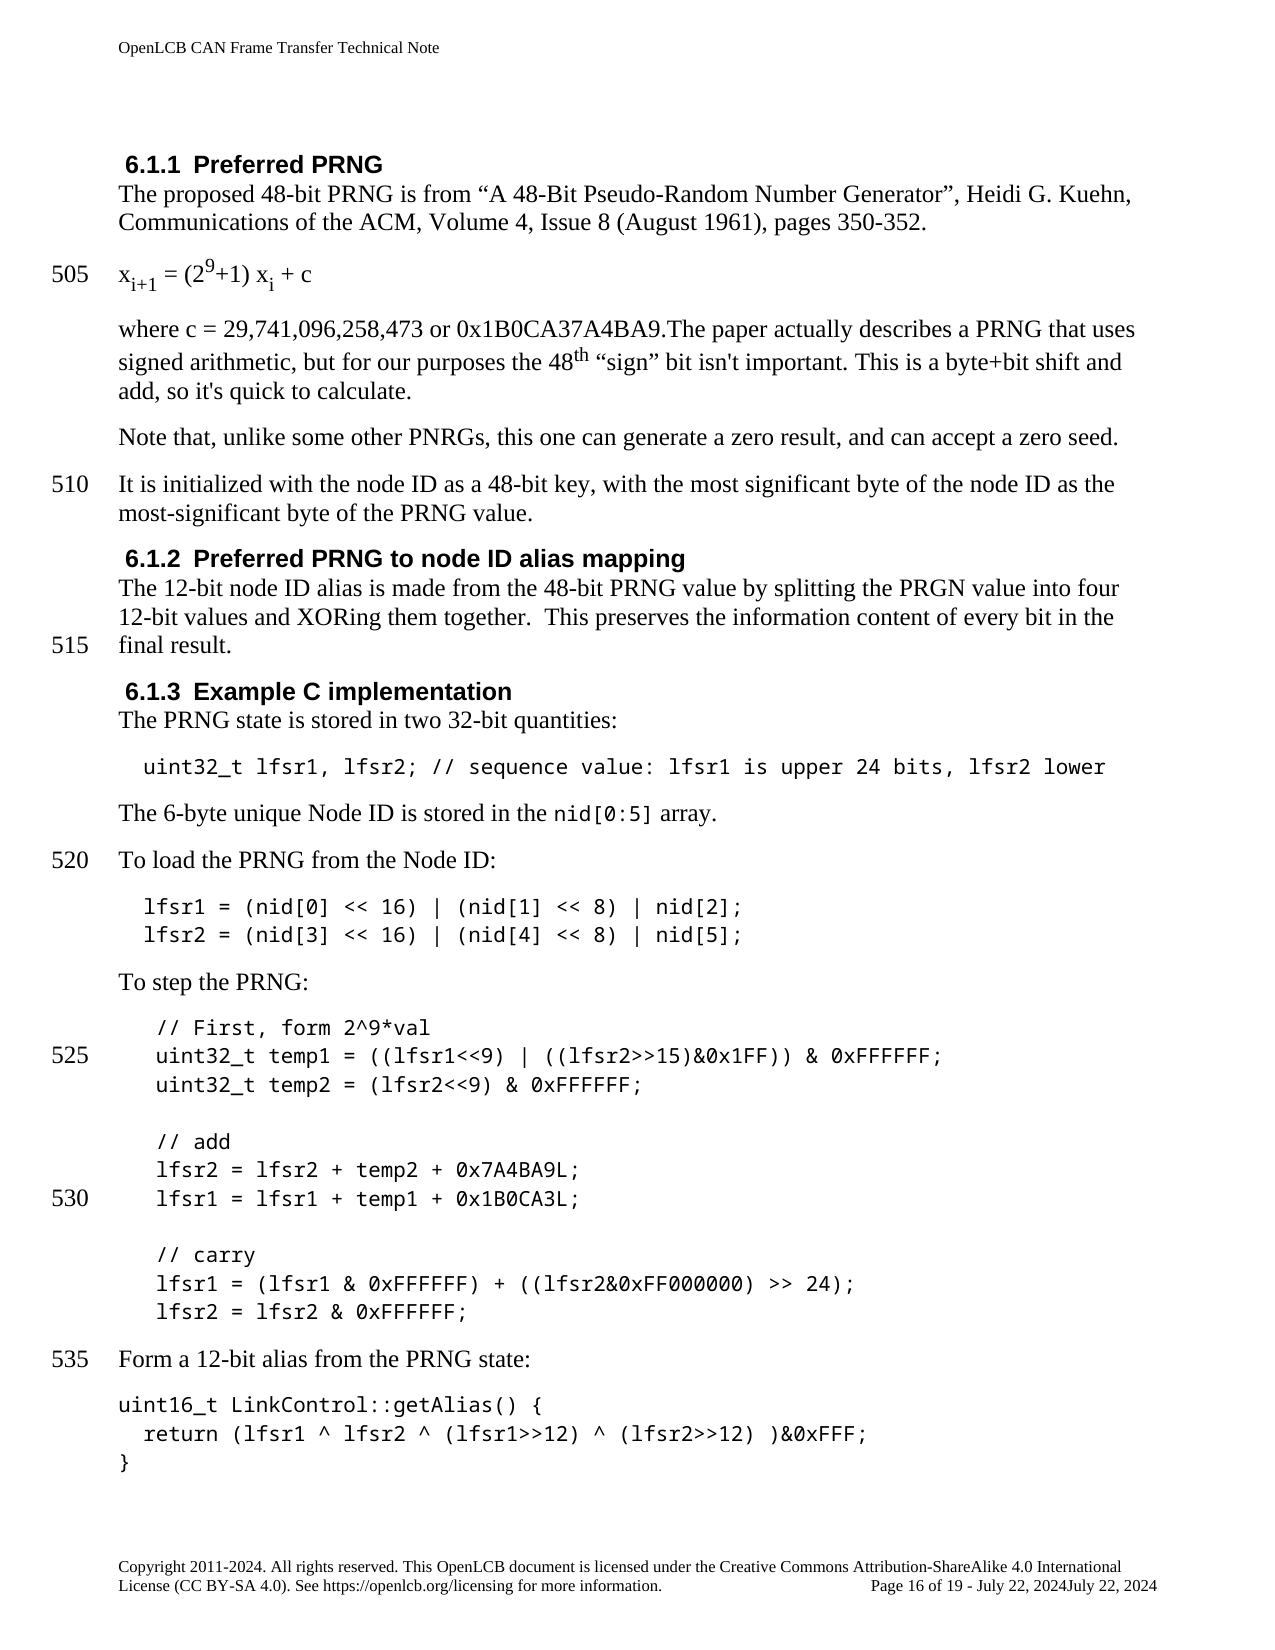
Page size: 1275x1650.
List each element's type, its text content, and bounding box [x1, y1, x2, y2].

text lfsr2 = (nid[3] << 16) | (nid[4] << 8) | nid[5]; [118, 920, 1157, 949]
text // add [118, 1127, 1157, 1155]
text lfsr2 = lfsr2 & 0xFFFFFF; [118, 1297, 1157, 1326]
text lfsr1 = lfsr1 + temp1 + 0x1B0CA3L; [118, 1184, 1157, 1212]
subtitle Example C implementation [118, 677, 1157, 706]
text // First, form 2^9*val [118, 1013, 1157, 1042]
text uint32_t lfsr1, lfsr2; // sequence value: lfsr1 is upper 24 bits, lfsr2 lower [118, 752, 1157, 780]
text The PRNG state is stored in two 32-bit quantities: [118, 706, 1157, 734]
text The 12-bit node ID alias is made from the 48-bit PRNG value by splitting the PRGN value into four 12-bit values and XORing them together. This preserves the information content of every bit in the final result. [118, 573, 1157, 659]
text Form a 12-bit alias from the PRNG state: [118, 1344, 1157, 1373]
text lfsr1 = (nid[0] << 16) | (nid[1] << 8) | nid[2]; [118, 892, 1157, 920]
text lfsr2 = lfsr2 + temp2 + 0x7A4BA9L; [118, 1155, 1157, 1184]
text } [118, 1447, 1157, 1476]
text Note that, unlike some other PNRGs, this one can generate a zero result, and can accept a zero seed. [118, 422, 1157, 451]
text lfsr1 = (lfsr1 & 0xFFFFFF) + ((lfsr2&0xFF000000) >> 24); [118, 1269, 1157, 1297]
text The 6-byte unique Node ID is stored in the nid[0:5] array. [118, 798, 1157, 828]
text uint32_t temp2 = (lfsr2<<9) & 0xFFFFFF; [118, 1070, 1157, 1098]
text xi+1 = (29+1) xi + c [118, 254, 1157, 296]
subtitle Preferred PRNG [118, 150, 1157, 179]
text where c = 29,741,096,258,473 or 0x1B0CA37A4BA9.The paper actually describes a PRNG that uses signed arithmetic, but for our purposes the 48th “sign” bit isn't important. This is a byte+bit shift and add, so it's quick to calculate. [118, 314, 1157, 405]
text The proposed 48-bit PRNG is from “A 48-Bit Pseudo-Random Number Generator”, Heidi G. Kuehn, Communications of the ACM, Volume 4, Issue 8 (August 1961), pages 350-352. [118, 179, 1157, 236]
text uint32_t temp1 = ((lfsr1<<9) | ((lfsr2>>15)&0x1FF)) & 0xFFFFFF; [118, 1042, 1157, 1070]
text To load the PRNG from the Node ID: [118, 845, 1157, 874]
text It is initialized with the node ID as a 48-bit key, with the most significant byte of the node ID as the most-significant byte of the PRNG value. [118, 469, 1157, 526]
subtitle Preferred PRNG to node ID alias mapping [118, 544, 1157, 573]
text // carry [118, 1241, 1157, 1269]
text return (lfsr1 ^ lfsr2 ^ (lfsr1>>12) ^ (lfsr2>>12) )&0xFFF; [118, 1419, 1157, 1447]
text uint16_t LinkControl::getAlias() { [118, 1390, 1157, 1419]
text To step the PRNG: [118, 967, 1157, 995]
